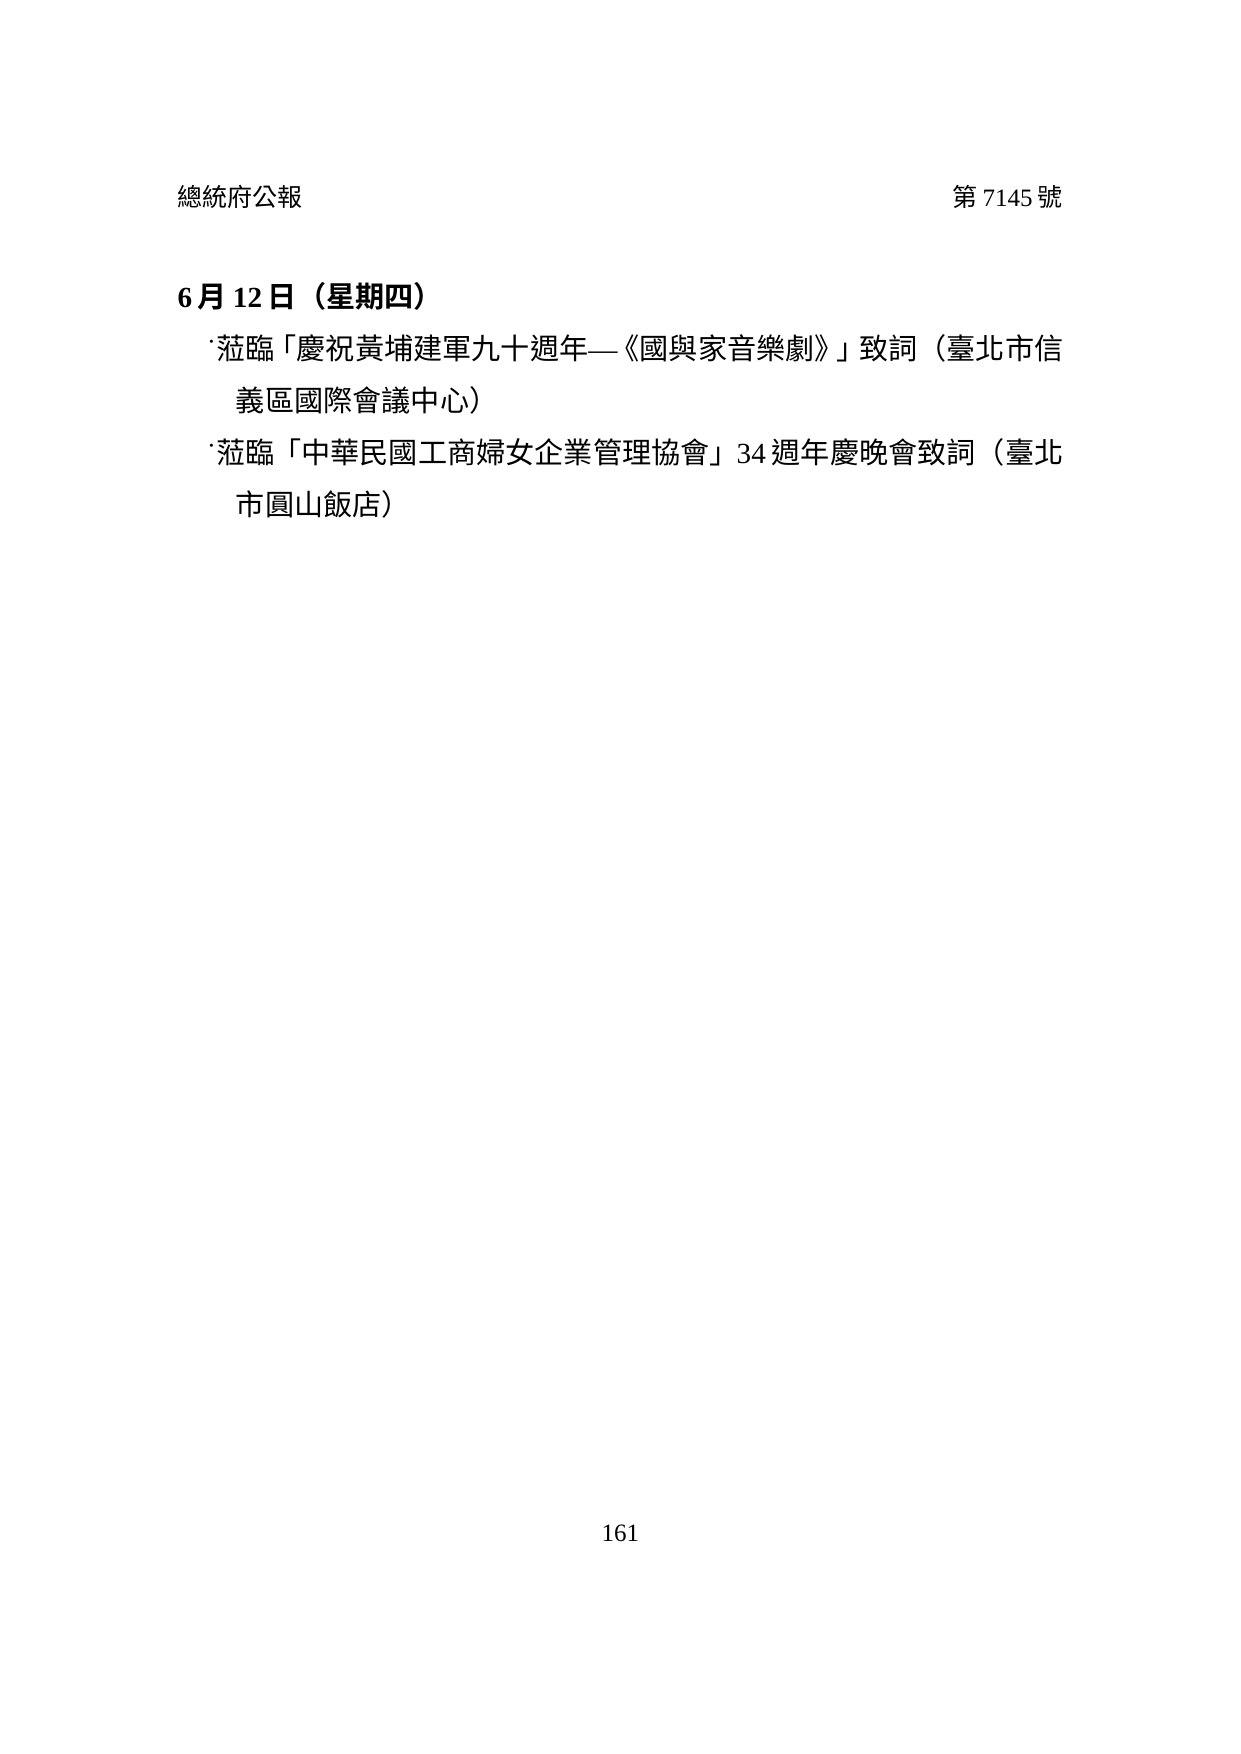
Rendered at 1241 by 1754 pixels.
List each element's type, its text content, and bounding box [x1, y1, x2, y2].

text ˙蒞臨「慶祝黃埔建軍九十週年—《國與家音樂劇》」致詞（臺北市信義區國際會議中心） [206, 318, 1063, 422]
text ˙蒞臨「中華民國工商婦女企業管理協會」34週年慶晚會致詞（臺北市圓山飯店） [206, 422, 1063, 526]
text 6月12日（星期四） [177, 266, 1063, 318]
